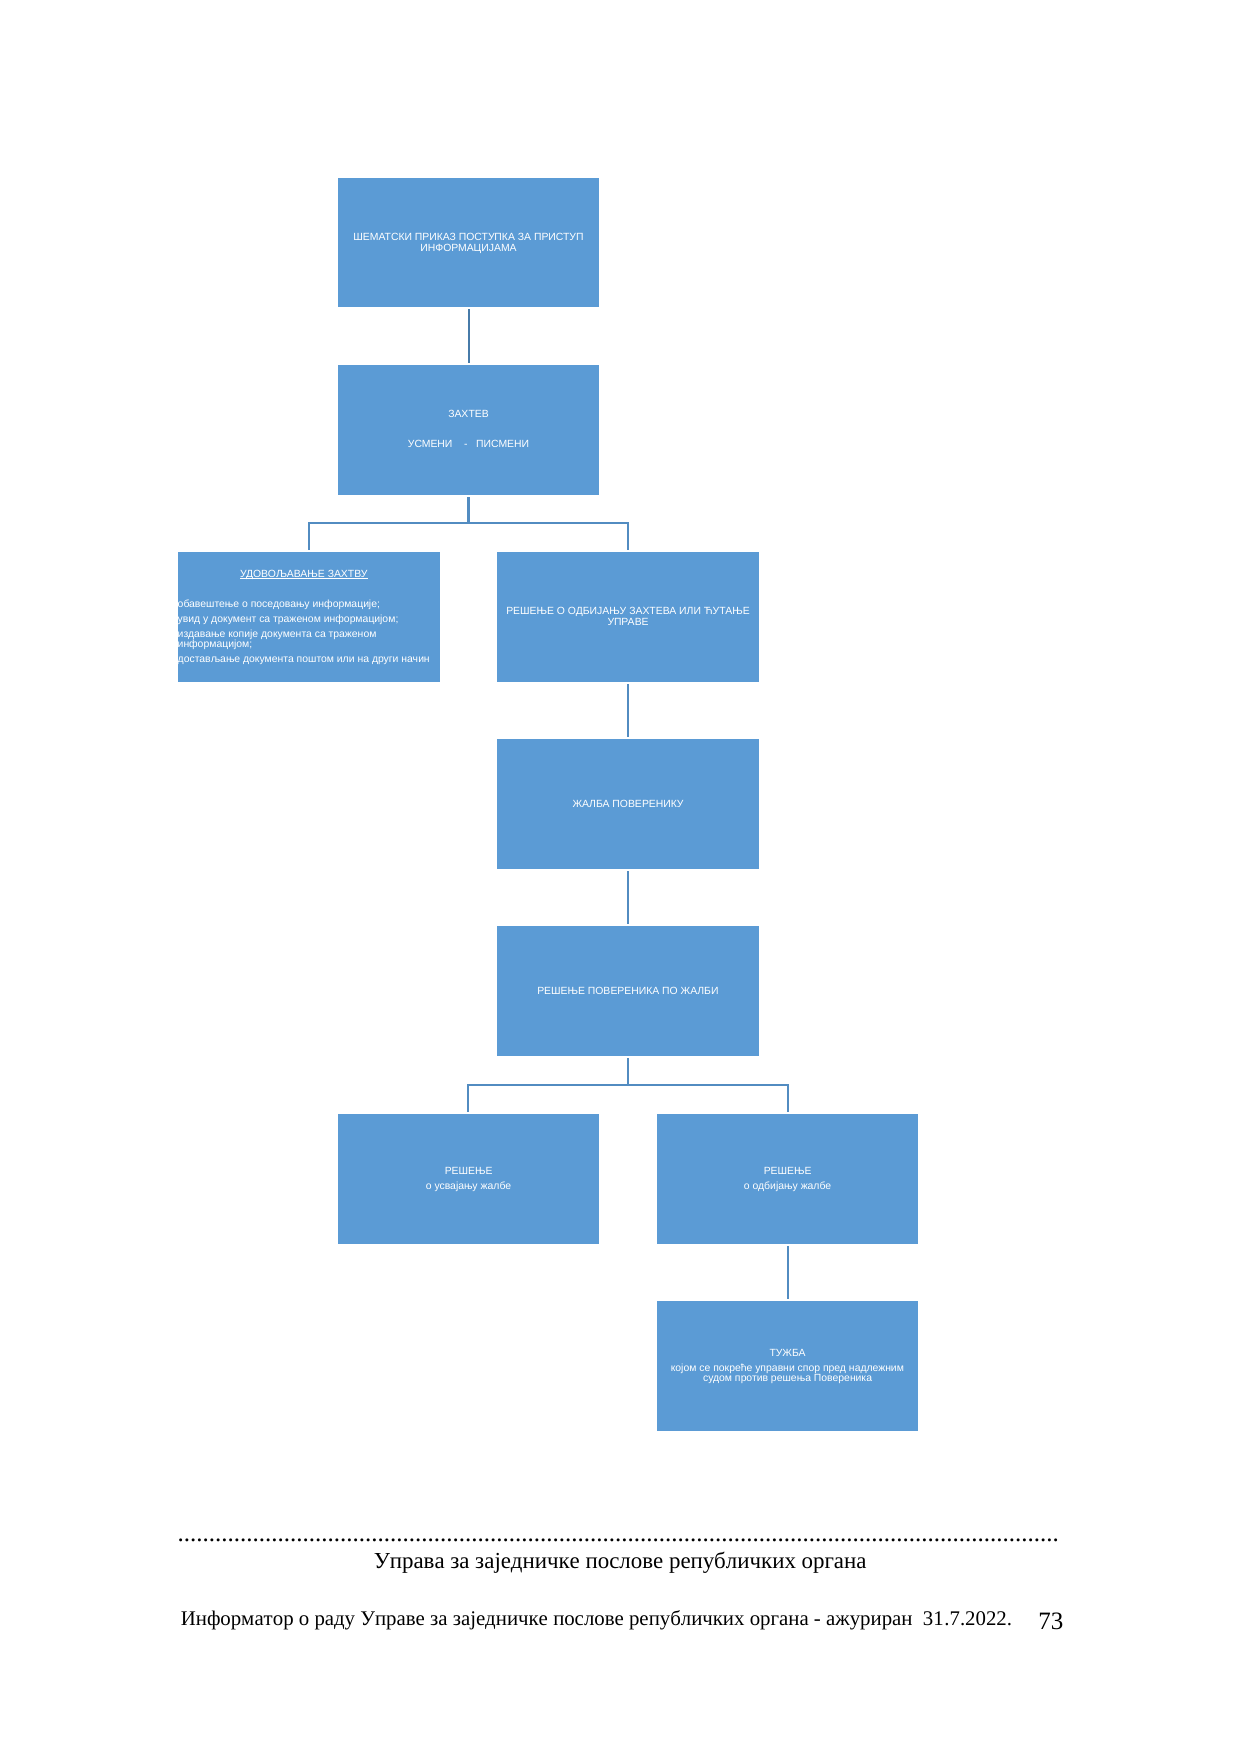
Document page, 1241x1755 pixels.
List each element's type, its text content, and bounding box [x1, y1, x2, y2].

text Управа за заједничке послове републичких органа [177, 1547, 1063, 1573]
text ............................................................................................................................................. [177, 1518, 1063, 1547]
